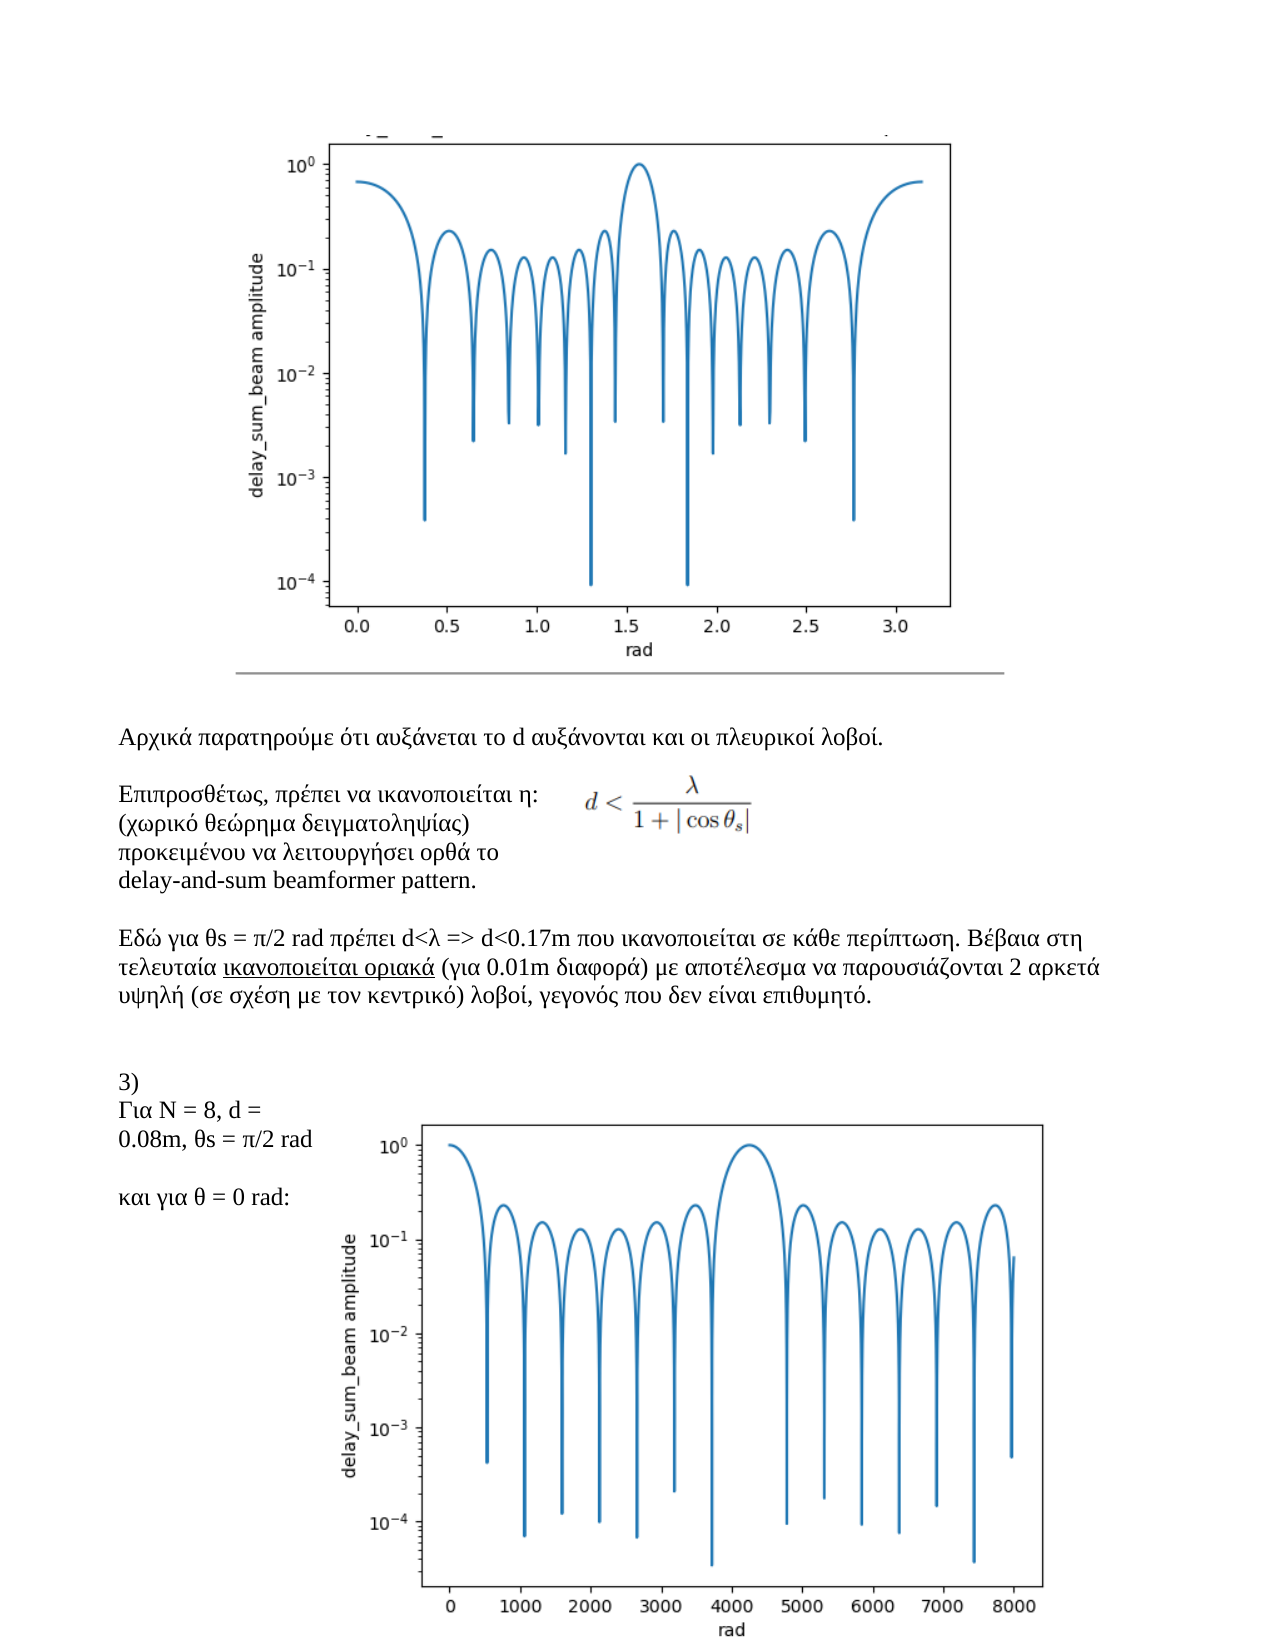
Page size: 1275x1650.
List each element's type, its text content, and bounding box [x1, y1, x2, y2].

text Εδώ για θs = π/2 rad πρέπει d<λ => d<0.17m που ικανοποιείται σε κάθε περίπτωση. Βέβαια στη τελευταία ικανοποιείται οριακά (για 0.01m διαφορά) με αποτέλεσμα να παρουσιάζονται 2 αρκετά υψηλή (σε σχέση με τον κεντρικό) λοβοί, γεγονός που δεν είναι επιθυμητό. [118, 923, 1157, 1009]
picture [235, 135, 1005, 675]
text Επιπροσθέτως, πρέπει να ικανοποιείται η:(χωρικό θεώρημα δειγματοληψίας) [118, 779, 561, 837]
text [801, 779, 1157, 837]
text Για N = 8, d = 0.08m, θs = π/2 rad [118, 1096, 1157, 1153]
text και για θ = 0 rad: [118, 1182, 329, 1211]
text Αρχικά παρατηρούμε ότι αυξάνεται το d αυξάνονται και οι πλευρικοί λοβοί. [118, 722, 1157, 751]
picture [329, 1116, 1096, 1650]
text 3) [118, 1067, 1157, 1096]
text [1096, 1182, 1157, 1211]
text προκειμένου να λειτουργήσει ορθά το delay-and-sum beamformer pattern. [118, 837, 1157, 894]
picture [561, 773, 801, 840]
